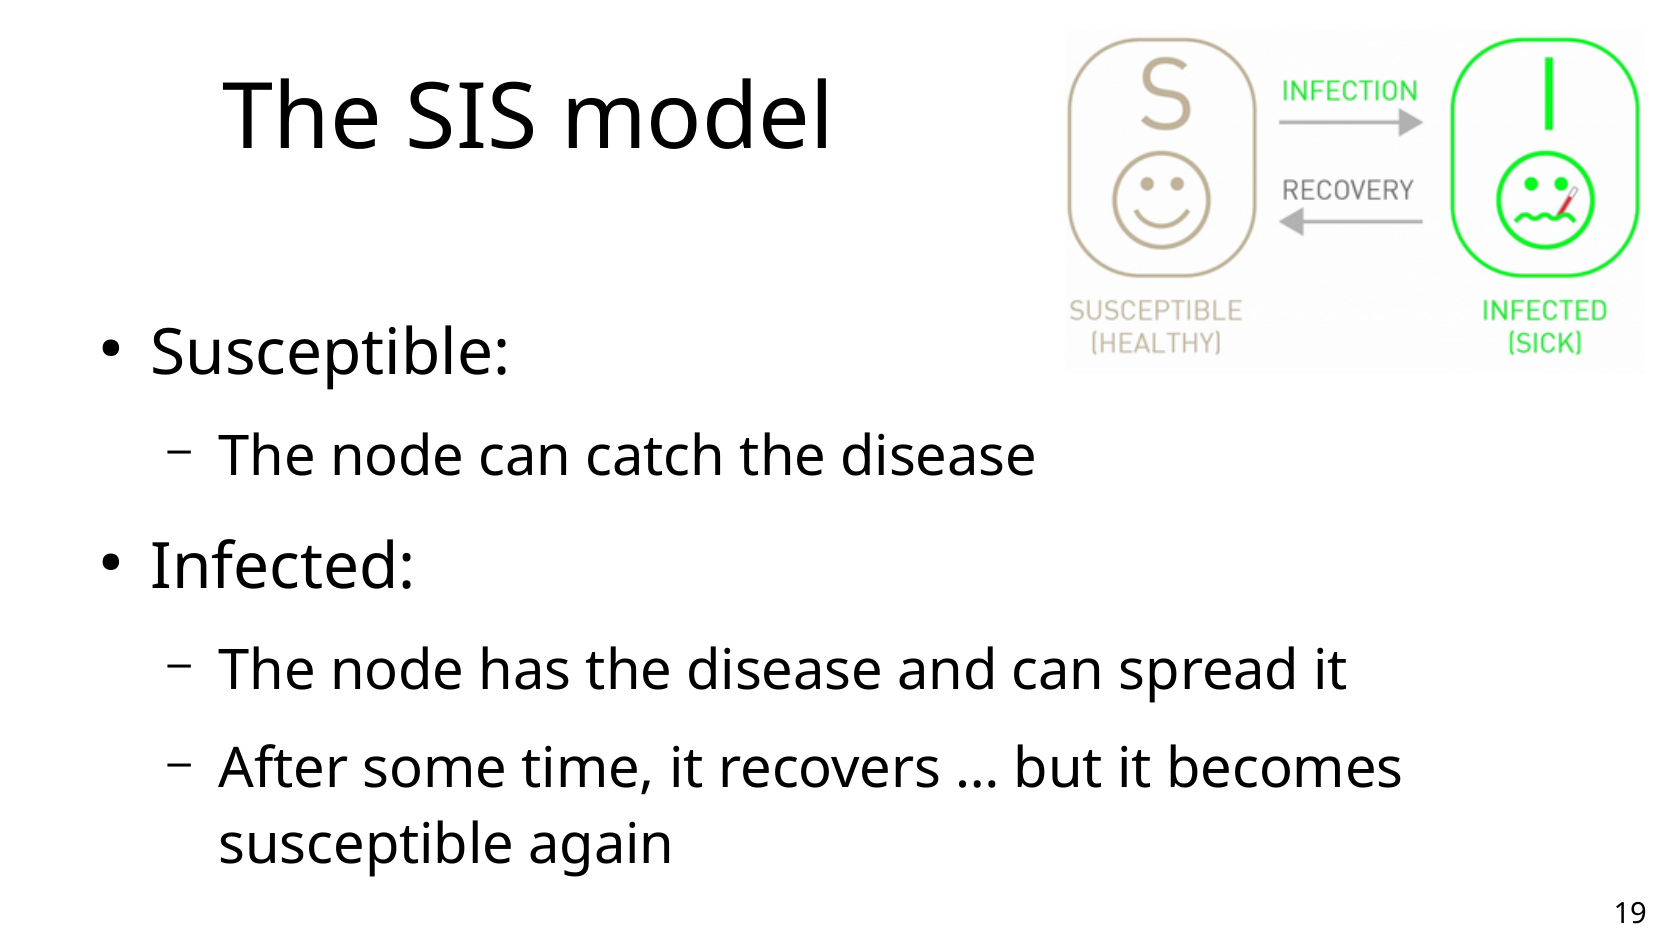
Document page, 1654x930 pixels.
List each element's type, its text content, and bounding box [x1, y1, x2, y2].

list Susceptible: The node can catch the disease Infected: The node has the disease and can spread it After some time, it recovers … but it becomes susceptible again [82, 306, 1571, 888]
title The SIS model [82, 1, 976, 225]
picture [1065, 29, 1645, 374]
